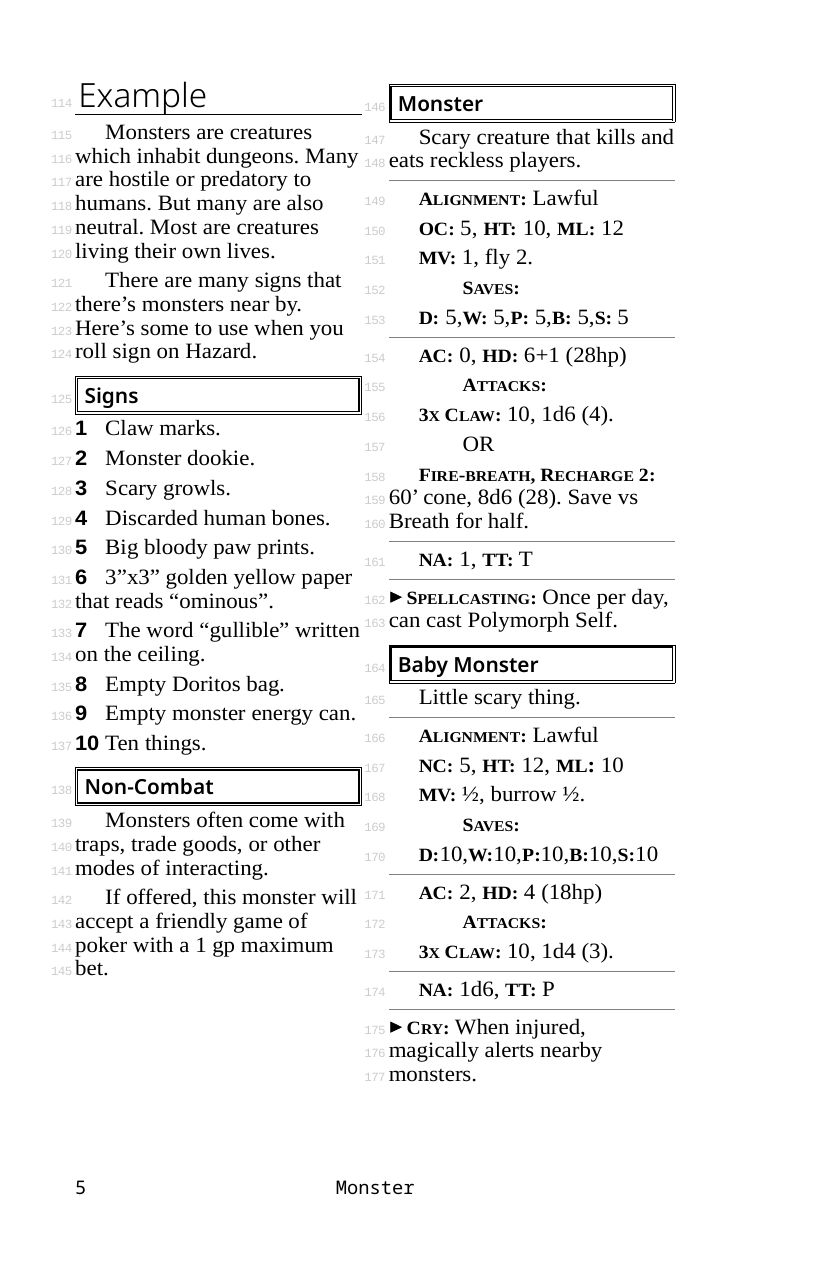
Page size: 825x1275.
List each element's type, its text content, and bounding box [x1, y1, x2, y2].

text If offered, this monster will accept a friendly game of poker with a 1 gp maximum bet. [75, 886, 362, 981]
text Scary creature that kills and eats reckless players. [388, 125, 675, 173]
text OR [388, 432, 675, 456]
text Alignment: Lawful [388, 187, 675, 210]
list Spellcasting: Once per day, can cast Polymorph Self. [388, 585, 675, 633]
text Saves: [388, 813, 675, 836]
text Attacks: [388, 373, 675, 397]
subtitle Monster [392, 87, 672, 119]
list The word “gullible” written on the ceiling. [75, 619, 362, 666]
text OC: 5, HT: 10, ML: 12 [388, 216, 675, 240]
text MV: 1, fly 2. [388, 246, 675, 270]
text Little scary thing. [388, 686, 675, 709]
text NC: 5, HT: 12, ML: 10 [388, 753, 675, 777]
list Claw marks. [75, 417, 362, 441]
text Fire-breath, Recharge 2: 60’ cone, 8d6 (28). Save vs Breath for half. [388, 462, 675, 533]
text 3x Claw: 10, 1d4 (3). [388, 939, 675, 963]
text There are many signs that there’s monsters near by. Here’s some to use when you roll sign on Hazard. [75, 269, 362, 364]
list Empty monster energy can. [75, 702, 362, 726]
text MV: ½, burrow ½. [388, 783, 675, 807]
text Monsters are creatures which inhabit dungeons. Many are hostile or predatory to humans. But many are also neutral. Most are creatures living their own lives. [75, 120, 362, 263]
text NA: 1d6, TT: P [388, 977, 675, 1001]
text AC: 0, HD: 6+1 (28hp) [388, 343, 675, 367]
list Monster dookie. [75, 447, 362, 470]
text Alignment: Lawful [388, 724, 675, 747]
list Big bloody paw prints. [75, 536, 362, 559]
list Cry: When injured, magically alerts nearby monsters. [388, 1015, 675, 1086]
list Empty Doritos bag. [75, 672, 362, 696]
list Discarded human bones. [75, 506, 362, 530]
list 3”x3” golden yellow paper that reads “ominous”. [75, 565, 362, 613]
subtitle Example [75, 75, 362, 114]
text D:10,W:10,P:10,B:10,S:10 [388, 842, 675, 866]
list Scary growls. [75, 476, 362, 500]
list Ten things. [75, 732, 362, 755]
text NA: 1, TT: T [388, 547, 675, 571]
text Saves: [388, 276, 675, 299]
text D: 5,W: 5,P: 5,B: 5,S: 5 [388, 306, 675, 329]
text Monsters often come with traps, trade goods, or other modes of interacting. [75, 808, 362, 880]
text Attacks: [388, 910, 675, 933]
text 3x Claw: 10, 1d6 (4). [388, 403, 675, 426]
subtitle Baby Monster [392, 648, 672, 680]
text AC: 2, HD: 4 (18hp) [388, 880, 675, 904]
